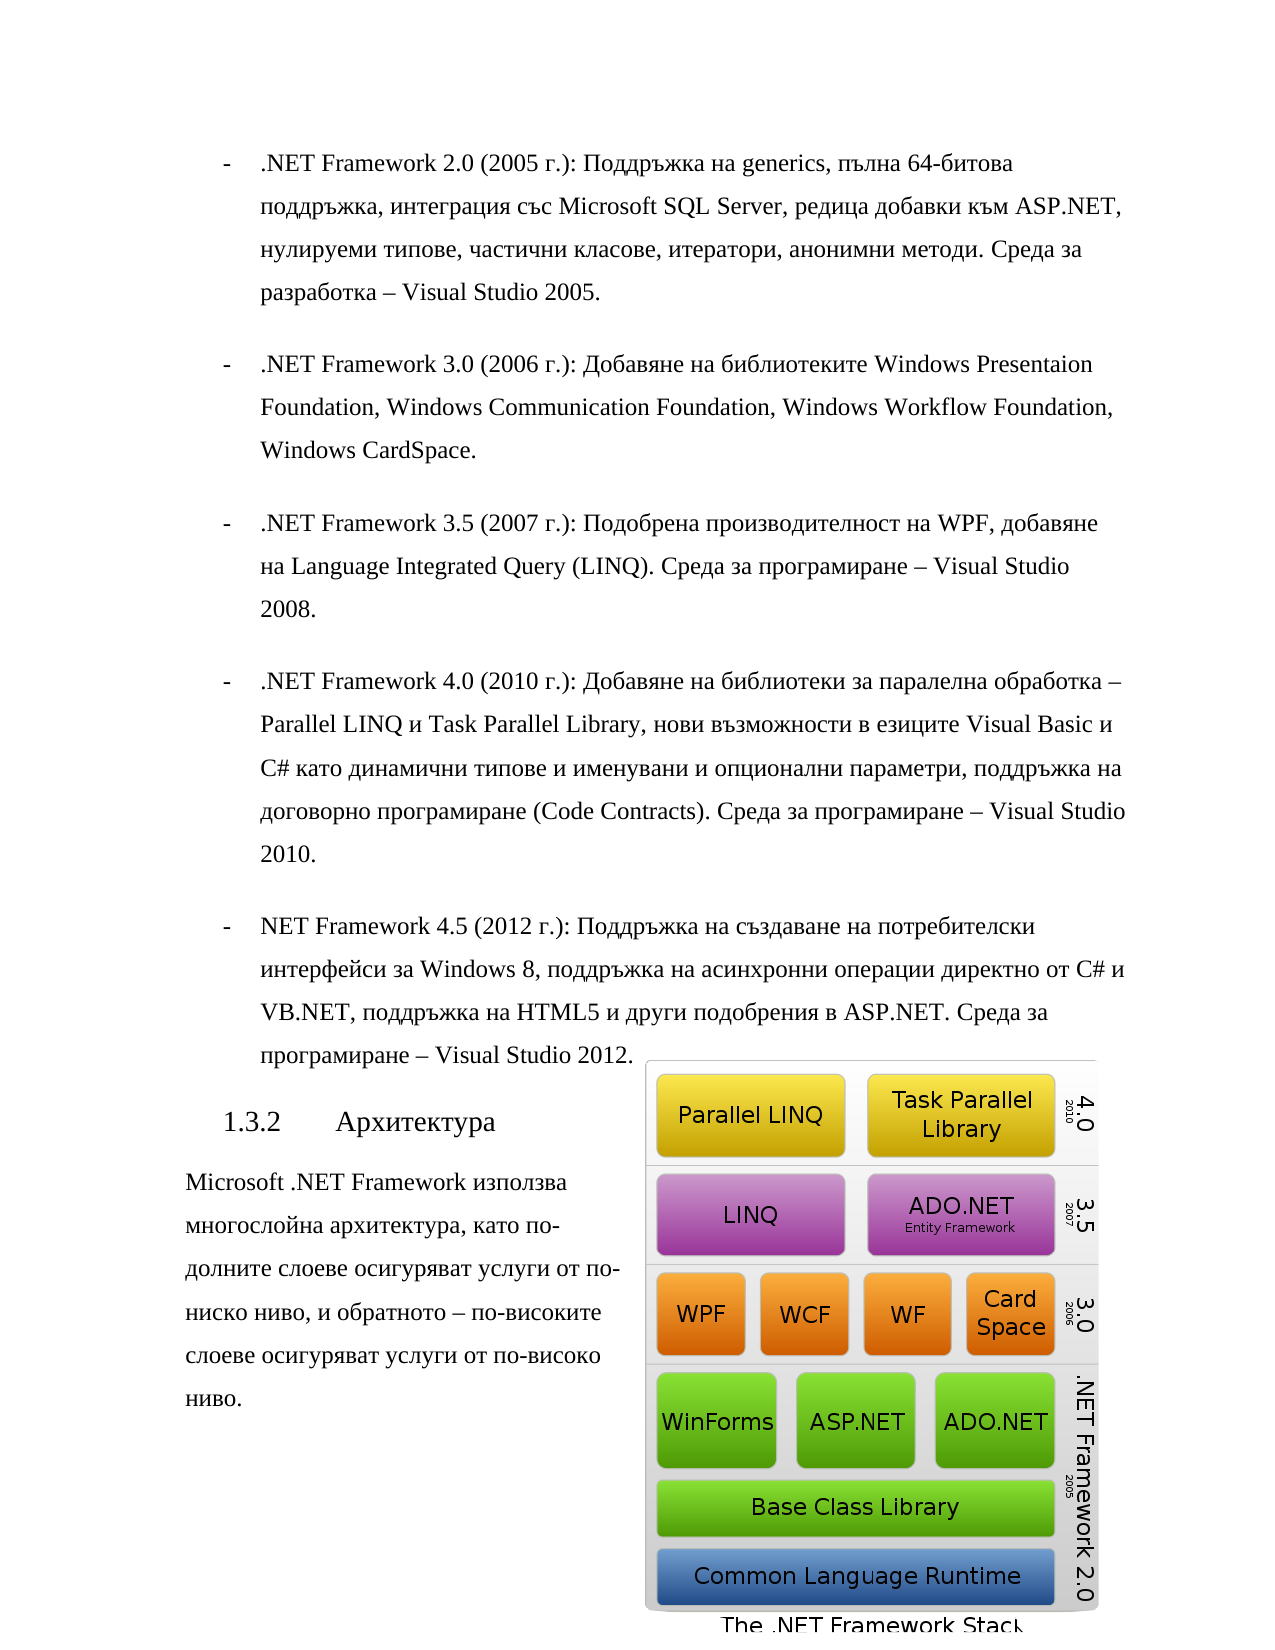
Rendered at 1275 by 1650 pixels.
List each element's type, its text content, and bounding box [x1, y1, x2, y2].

subtitle Архитектура [223, 1104, 645, 1138]
text [1099, 1167, 1127, 1412]
list .NET Framework 3.0 (2006 г.): Добавяне на библиотеките Windows Presentaion Foundation, Windows Communication Foundation, Windows Workflow Foundation, Windows CardSpace. [223, 349, 1127, 464]
subtitle [1099, 1104, 1127, 1138]
list NET Framework 4.5 (2012 г.): Поддръжка на създаване на потребителски интерфейси за Windows 8, поддръжка на асинхронни операции директно от C# и VB.NET, поддръжка на HTML5 и други подобрения в ASP.NET. Среда за програмиране – Visual Studio 2012. [223, 911, 1127, 1069]
list .NET Framework 4.0 (2010 г.): Добавяне на библиотеки за паралелна обработка – Parallel LINQ и Task Parallel Library, нови възможности в езиците Visual Basic и C# като динамични типове и именувани и опционални параметри, поддръжка на договорно програмиране (Code Contracts). Среда за програмиране – Visual Studio 2010. [223, 666, 1127, 868]
text Microsoft .NET Framework използва многослойна архитектура, като по-долните слоеве осигуряват услуги от по-ниско ниво, и обратното – по-високите слоеве осигуряват услуги от по-високо ниво. [185, 1167, 645, 1412]
list .NET Framework 2.0 (2005 г.): Поддръжка на generics, пълна 64-битова поддръжка, интеграция със Microsoft SQL Server, редица добавки към ASP.NET, нулируеми типове, частични класове, итератори, анонимни методи. Среда за разработка – Visual Studio 2005. [223, 148, 1127, 306]
list .NET Framework 3.5 (2007 г.): Подобрена производителност на WPF, добавяне на Language Integrated Query (LINQ). Среда за програмиране – Visual Studio 2008. [223, 508, 1127, 623]
